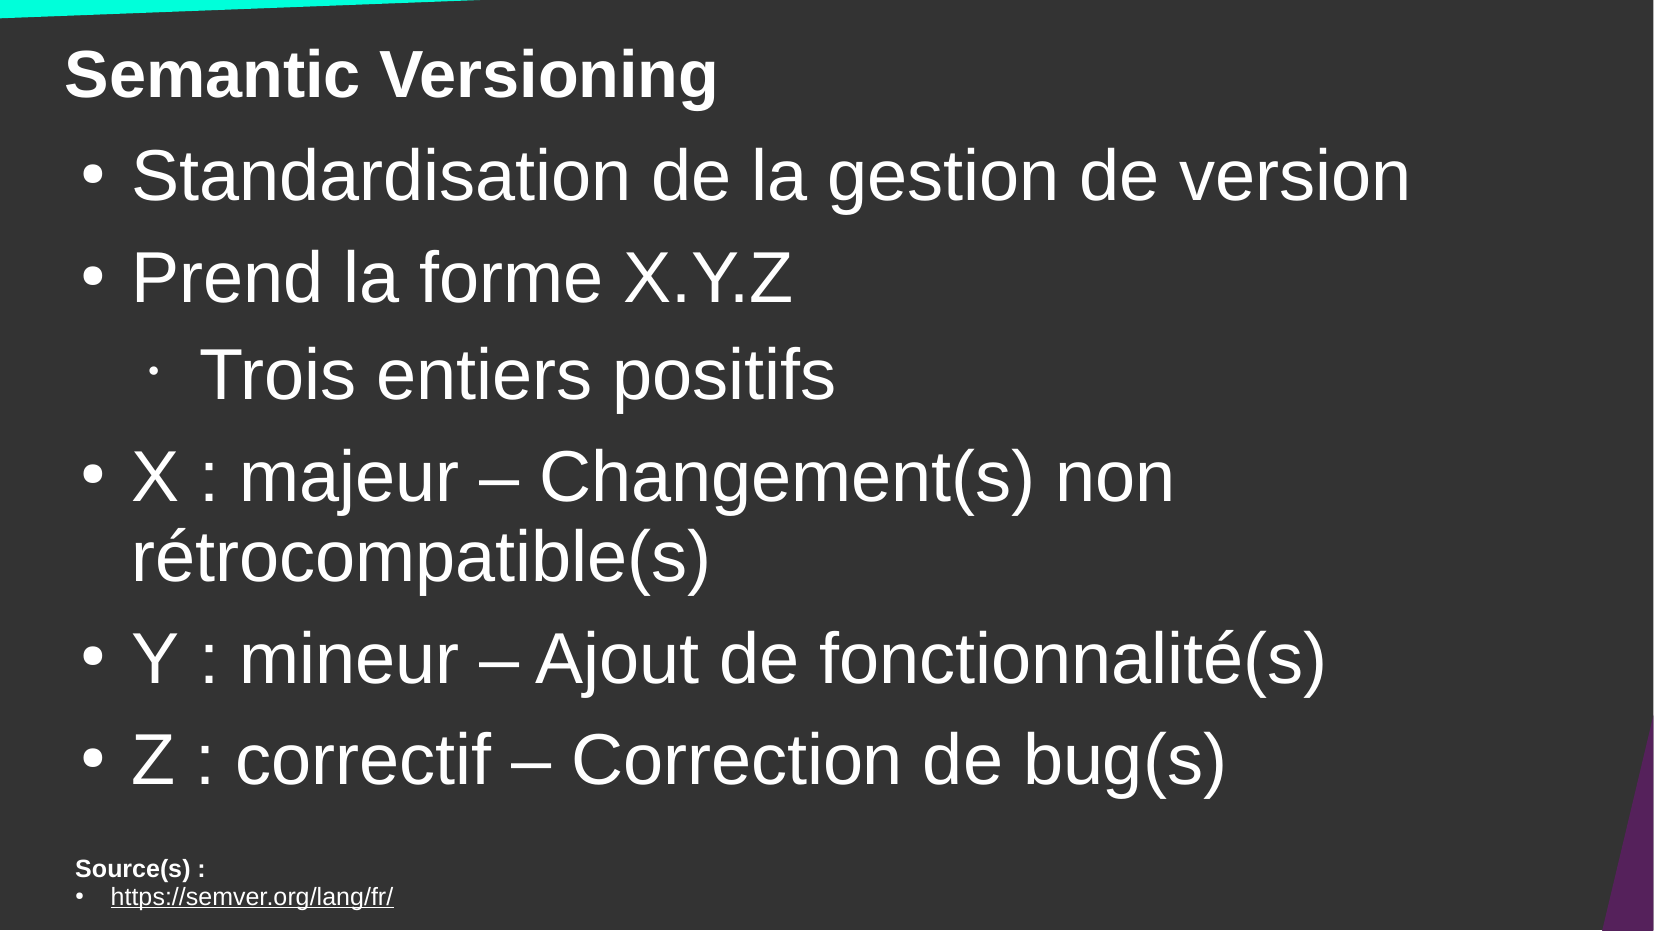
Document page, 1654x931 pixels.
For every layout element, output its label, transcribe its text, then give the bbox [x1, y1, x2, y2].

list Standardisation de la gestion de version Prend la forme X.Y.Z Trois entiers positifs X : majeur – Changement(s) non rétrocompatible(s) Y : mineur – Ajout de fonctionnalité(s) Z : correctif – Correction de bug(s) [63, 135, 1630, 804]
text_box Source(s) : https://semver.org/lang/fr/ [60, 838, 1546, 919]
text_box [1602, 712, 1654, 931]
title Semantic Versioning [64, 37, 1471, 119]
